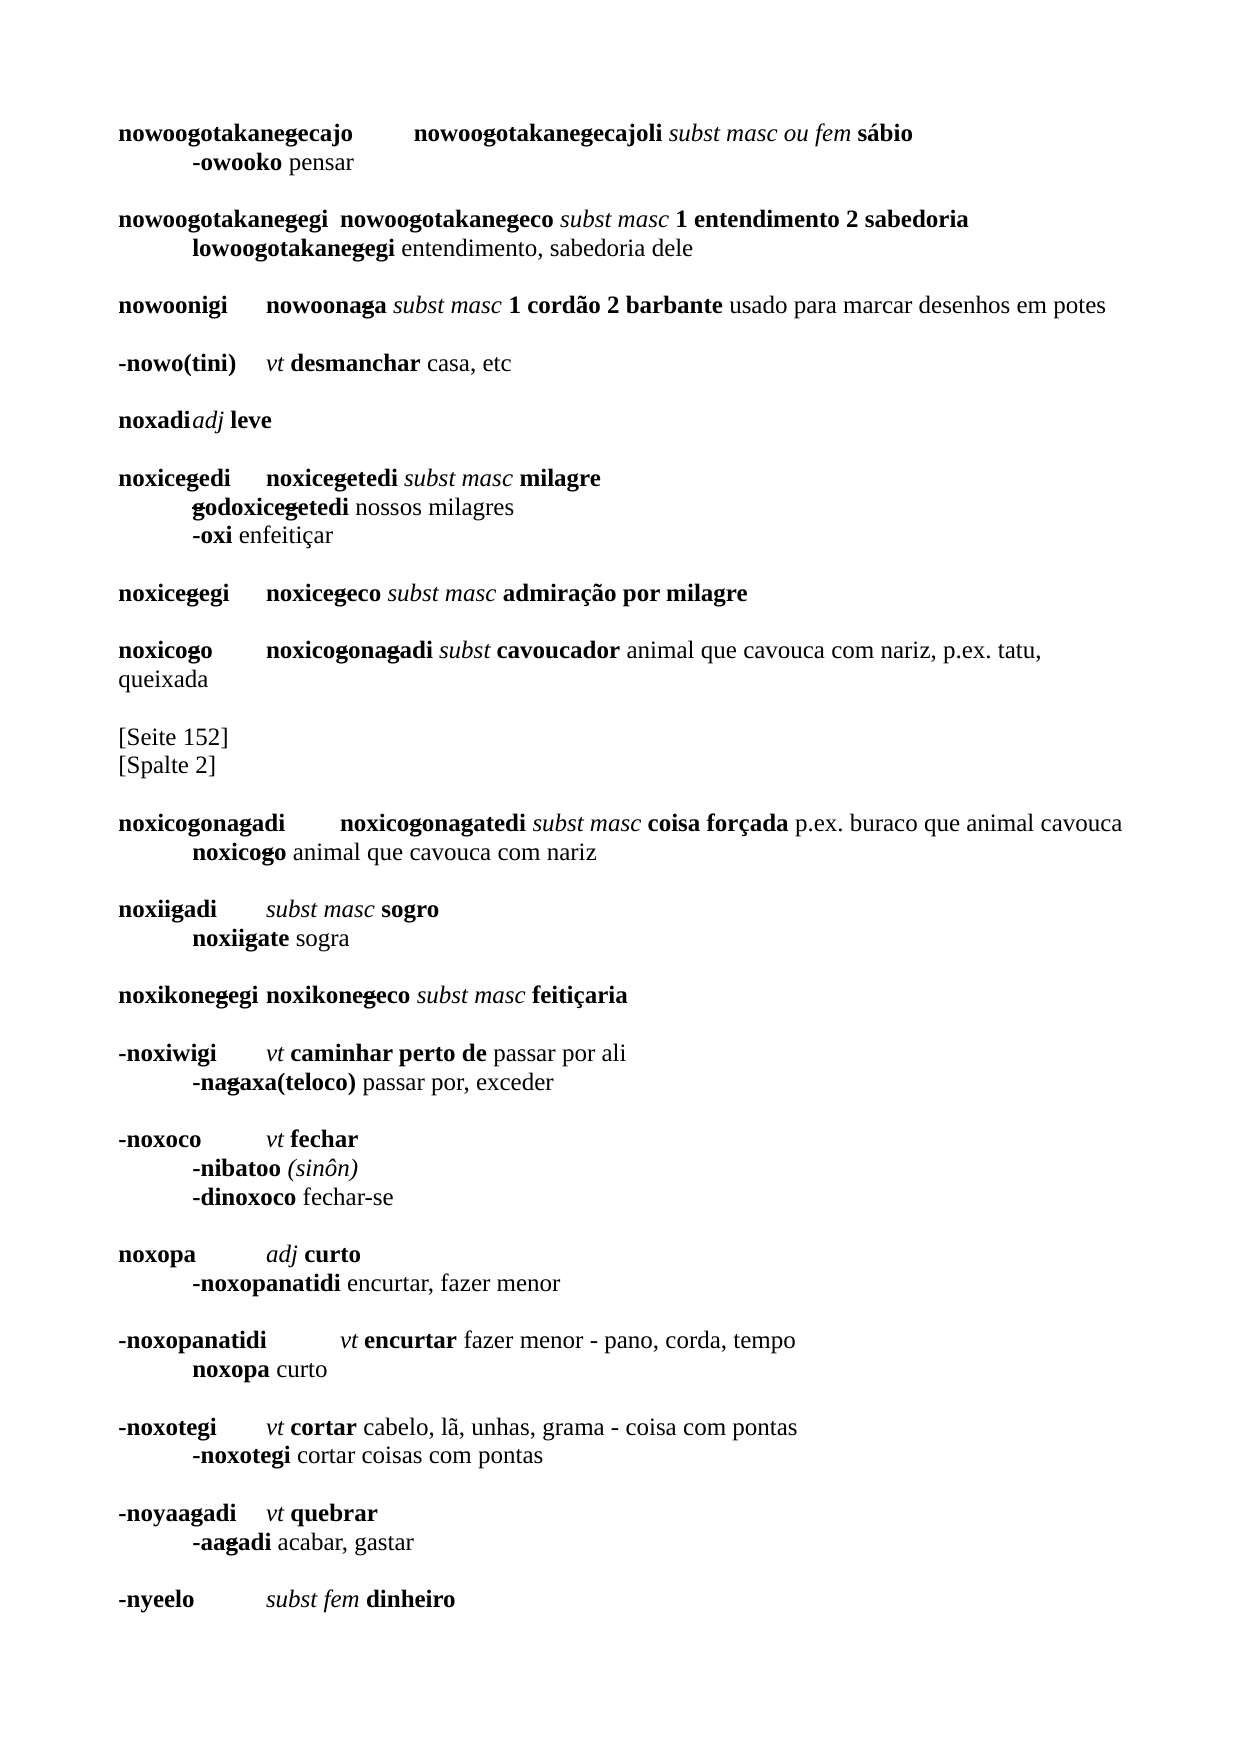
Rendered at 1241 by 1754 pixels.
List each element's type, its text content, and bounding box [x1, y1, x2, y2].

text noxicogo noxicogonagadi subst cavoucador animal que cavouca com nariz, p.ex. tatu, queixada [118, 636, 1125, 693]
text [Spalte 2] [118, 751, 1125, 779]
text nowoogotakanegegi nowoogotakanegeco subst masc 1 entendimento 2 sabedoria [118, 204, 1125, 233]
text -noxopanatidi vt encurtar fazer menor - pano, corda, tempo [118, 1326, 1125, 1354]
text -noxotegi cortar coisas com pontas [118, 1441, 1125, 1469]
text noxicogo animal que cavouca com nariz [118, 837, 1125, 866]
text -noyaagadi vt quebrar [118, 1498, 1125, 1527]
text lowoogotakanegegi entendimento, sabedoria dele [118, 233, 1125, 262]
text godoxicegetedi nossos milagres [118, 492, 1125, 521]
text -noxotegi vt cortar cabelo, lã, unhas, grama - coisa com pontas [118, 1412, 1125, 1441]
text -owooko pensar [118, 147, 1125, 176]
text -noxoco vt fechar [118, 1124, 1125, 1153]
text nowoogotakanegecajo nowoogotakanegecajoli subst masc ou fem sábio [118, 118, 1125, 147]
text -noxopanatidi encurtar, fazer menor [118, 1268, 1125, 1297]
text -dinoxoco fechar-se [118, 1182, 1125, 1211]
text -aagadi acabar, gastar [118, 1527, 1125, 1556]
text noxicogonagadi noxicogonagatedi subst masc coisa forçada p.ex. buraco que animal cavouca [118, 808, 1125, 837]
text -oxi enfeitiçar [118, 521, 1125, 549]
text -nowo(tini) vt desmanchar casa, etc [118, 348, 1125, 377]
text noxopa curto [118, 1354, 1125, 1383]
text noxiigadi subst masc sogro [118, 894, 1125, 923]
text [Seite 152] [118, 722, 1125, 751]
text noxadi adj leve [118, 406, 1125, 434]
text -nibatoo (sinôn) [118, 1153, 1125, 1182]
text nowoonigi nowoonaga subst masc 1 cordão 2 barbante usado para marcar desenhos em potes [118, 291, 1125, 319]
text -nyeelo subst fem dinheiro [118, 1584, 1125, 1613]
text -noxiwigi vt caminhar perto de passar por ali [118, 1038, 1125, 1067]
text noxicegedi noxicegetedi subst masc milagre [118, 463, 1125, 492]
text noxiigate sogra [118, 923, 1125, 952]
text noxikonegegi noxikonegeco subst masc feitiçaria [118, 981, 1125, 1009]
text noxicegegi noxicegeco subst masc admiração por milagre [118, 578, 1125, 607]
text noxopa adj curto [118, 1239, 1125, 1268]
text -nagaxa(teloco) passar por, exceder [118, 1067, 1125, 1096]
